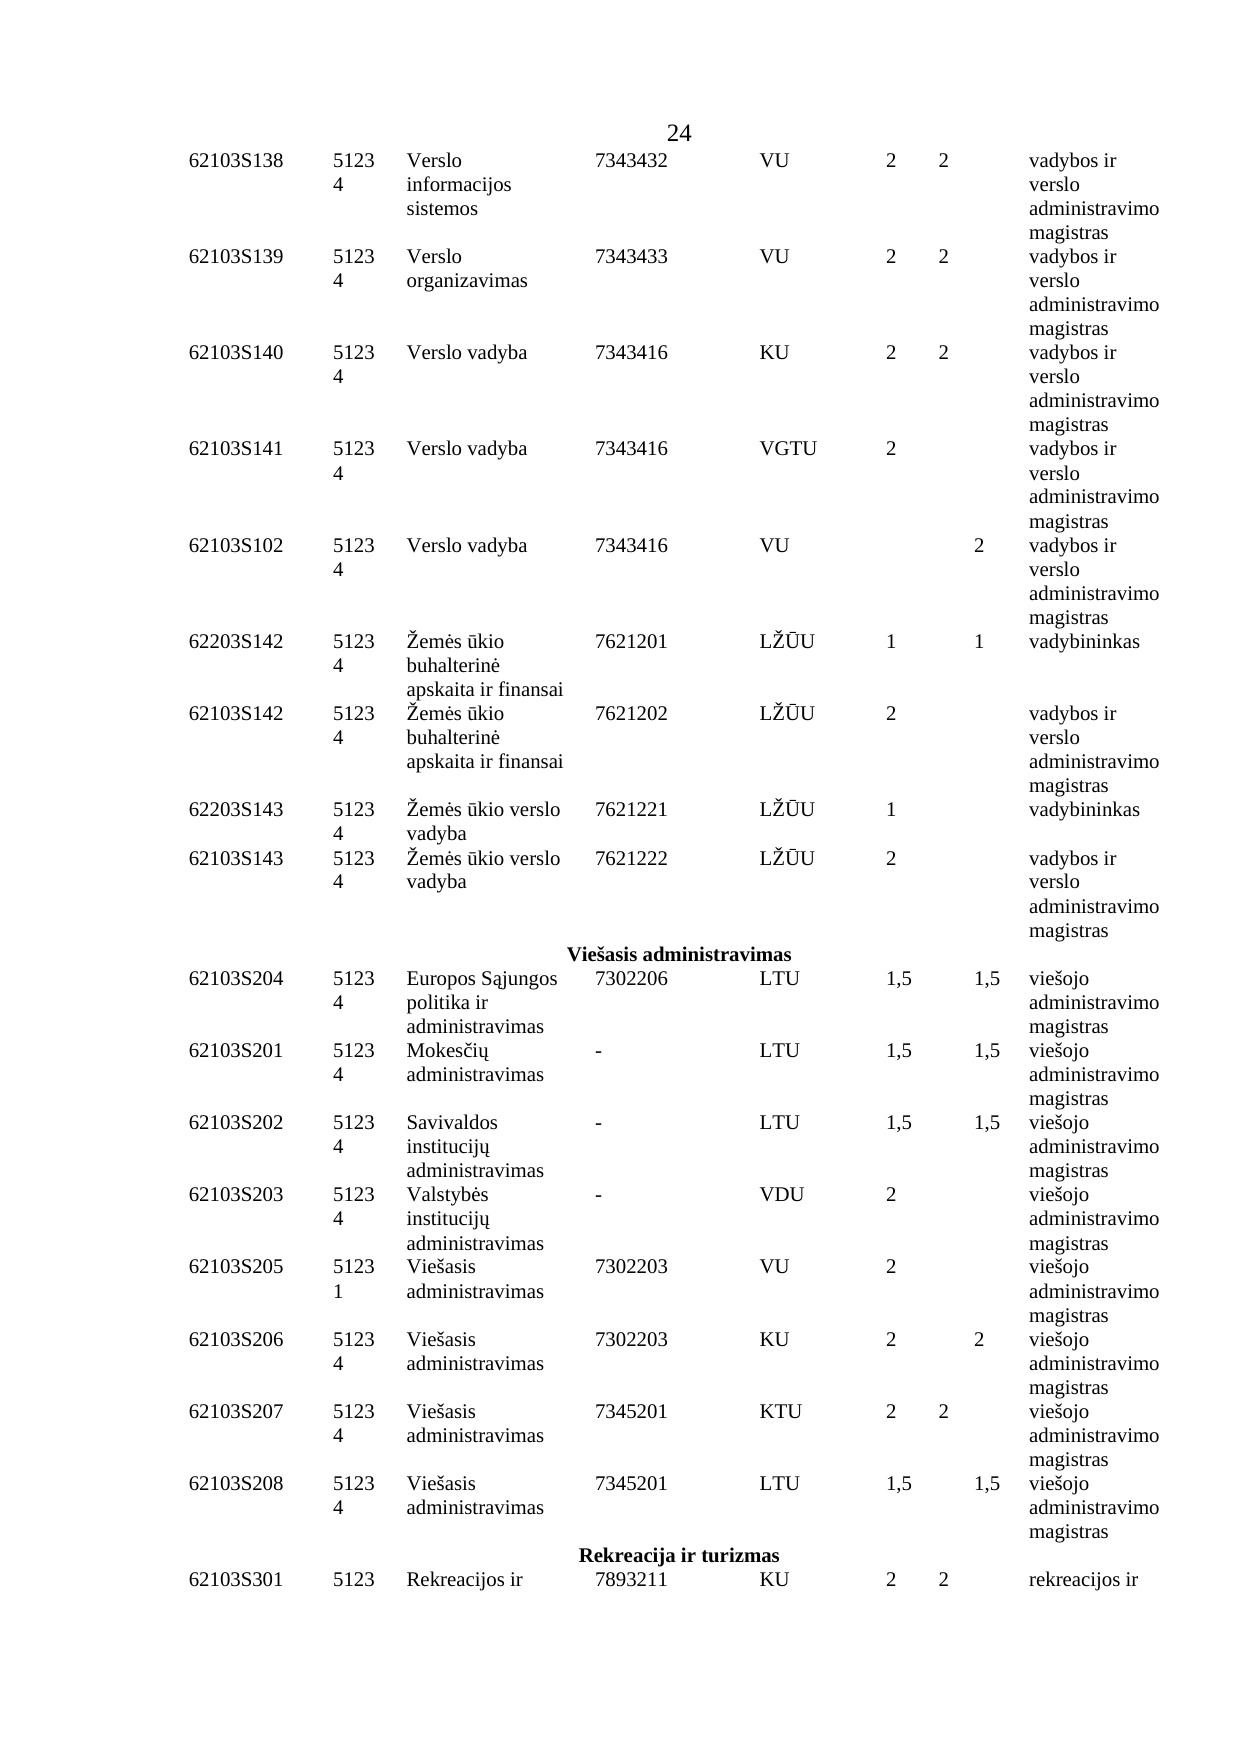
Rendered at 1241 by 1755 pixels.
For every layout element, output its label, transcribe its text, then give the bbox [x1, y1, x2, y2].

table_cell 51234 [322, 244, 395, 340]
table_cell [927, 629, 963, 701]
table_cell VU [748, 148, 874, 244]
table_cell viešojo administravimo magistras [1018, 1182, 1181, 1254]
table_cell 2 [875, 436, 927, 533]
table_cell viešojo administravimo magistras [1018, 966, 1181, 1038]
table_cell 51234 [322, 340, 395, 436]
table_cell [927, 1182, 963, 1254]
table_cell 51231 [322, 1255, 395, 1327]
table_cell KU [748, 340, 874, 436]
table_cell Viešasis administravimas [395, 1327, 583, 1399]
table_cell 62103S204 [177, 966, 322, 1038]
table_cell 2 [927, 148, 963, 244]
table_cell VU [748, 533, 874, 629]
table_cell 1 [875, 797, 927, 845]
table_cell [963, 845, 1018, 942]
table_cell 62103S141 [177, 436, 322, 533]
table_cell LTU [748, 1110, 874, 1182]
table_cell 1,5 [875, 1110, 927, 1182]
table_cell viešojo administravimo magistras [1018, 1255, 1181, 1327]
table_cell LTU [748, 966, 874, 1038]
table_cell 2 [875, 701, 927, 797]
table_cell 7621201 [584, 629, 748, 701]
table_cell viešojo administravimo magistras [1018, 1327, 1181, 1399]
table_cell 1 [875, 629, 927, 701]
table_cell Valstybės institucijų administravimas [395, 1182, 583, 1254]
table_cell 51234 [322, 1471, 395, 1543]
table_cell 7343416 [584, 340, 748, 436]
table_cell 2 [875, 1399, 927, 1471]
table_cell 62103S102 [177, 533, 322, 629]
table_cell 62203S143 [177, 797, 322, 845]
table_cell 62103S138 [177, 148, 322, 244]
table_cell 62203S142 [177, 629, 322, 701]
table_cell 51234 [322, 1038, 395, 1110]
table_cell 5123 [322, 1567, 395, 1591]
table_cell VDU [748, 1182, 874, 1254]
table_cell [875, 533, 927, 629]
table_cell 62103S205 [177, 1255, 322, 1327]
table_cell 62103S203 [177, 1182, 322, 1254]
table_cell [963, 797, 1018, 845]
table_cell 1,5 [963, 1038, 1018, 1110]
table_cell Verslo vadyba [395, 533, 583, 629]
table_cell 7302203 [584, 1255, 748, 1327]
table_cell 62103S208 [177, 1471, 322, 1543]
table_cell 7302203 [584, 1327, 748, 1399]
table_cell Rekreacija ir turizmas [177, 1543, 1181, 1567]
table_cell 7343433 [584, 244, 748, 340]
table_cell Žemės ūkio buhalterinė apskaita ir finansai [395, 701, 583, 797]
table_cell 51234 [322, 533, 395, 629]
table_cell LŽŪU [748, 701, 874, 797]
table_cell viešojo administravimo magistras [1018, 1471, 1181, 1543]
table_cell 62103S206 [177, 1327, 322, 1399]
table_cell vadybos ir verslo administravimo magistras [1018, 148, 1181, 244]
table_cell 7345201 [584, 1399, 748, 1471]
table_cell 2 [875, 1182, 927, 1254]
table_cell 62103S140 [177, 340, 322, 436]
table_cell Verslo informacijos sistemos [395, 148, 583, 244]
table_cell - [584, 1110, 748, 1182]
table_cell [963, 701, 1018, 797]
table_cell 1,5 [875, 1038, 927, 1110]
table_cell 7302206 [584, 966, 748, 1038]
table_cell 62103S142 [177, 701, 322, 797]
table_cell 7343416 [584, 436, 748, 533]
table_cell KU [748, 1567, 874, 1591]
table_cell 7343416 [584, 533, 748, 629]
table_cell 2 [875, 1255, 927, 1327]
table_cell 51234 [322, 1182, 395, 1254]
table_cell [963, 1567, 1018, 1591]
table_cell [963, 244, 1018, 340]
table_cell 2 [927, 1399, 963, 1471]
table_cell viešojo administravimo magistras [1018, 1110, 1181, 1182]
table_cell LŽŪU [748, 845, 874, 942]
table_cell 7621222 [584, 845, 748, 942]
table_cell VU [748, 1255, 874, 1327]
table_cell [927, 1471, 963, 1543]
table_cell 51234 [322, 966, 395, 1038]
table_cell [963, 340, 1018, 436]
table_cell viešojo administravimo magistras [1018, 1038, 1181, 1110]
table_cell 2 [927, 244, 963, 340]
table_cell VU [748, 244, 874, 340]
table_cell Verslo vadyba [395, 340, 583, 436]
table_cell 62103S202 [177, 1110, 322, 1182]
table_cell 51234 [322, 797, 395, 845]
table_cell [927, 1110, 963, 1182]
table_cell 1 [963, 629, 1018, 701]
table_cell Savivaldos institucijų administravimas [395, 1110, 583, 1182]
table_cell LŽŪU [748, 629, 874, 701]
table_cell KTU [748, 1399, 874, 1471]
table_cell vadybos ir verslo administravimo magistras [1018, 845, 1181, 942]
table_cell 62103S301 [177, 1567, 322, 1591]
table_cell 51234 [322, 1110, 395, 1182]
table_cell 2 [875, 1327, 927, 1399]
table_cell 2 [927, 340, 963, 436]
table_cell 2 [963, 1327, 1018, 1399]
table_cell [927, 966, 963, 1038]
table_cell [963, 436, 1018, 533]
table_cell 62103S201 [177, 1038, 322, 1110]
table_cell Žemės ūkio verslo vadyba [395, 797, 583, 845]
table_cell vadybos ir verslo administravimo magistras [1018, 244, 1181, 340]
table_cell 62103S139 [177, 244, 322, 340]
table_cell VGTU [748, 436, 874, 533]
table_cell LŽŪU [748, 797, 874, 845]
table_cell [927, 797, 963, 845]
table_cell 2 [875, 244, 927, 340]
table_cell 7621221 [584, 797, 748, 845]
table_cell 1,5 [875, 966, 927, 1038]
table_cell 51234 [322, 1399, 395, 1471]
table_cell 51234 [322, 845, 395, 942]
table_cell 7343432 [584, 148, 748, 244]
table_cell [963, 1255, 1018, 1327]
table_cell 1,5 [963, 1110, 1018, 1182]
table_cell 2 [875, 148, 927, 244]
table_cell Europos Sąjungos politika ir administravimas [395, 966, 583, 1038]
table_cell Viešasis administravimas [395, 1399, 583, 1471]
table_cell Viešasis administravimas [395, 1471, 583, 1543]
table_cell vadybininkas [1018, 629, 1181, 701]
table_cell vadybos ir verslo administravimo magistras [1018, 533, 1181, 629]
table_cell vadybos ir verslo administravimo magistras [1018, 701, 1181, 797]
table_cell 2 [927, 1567, 963, 1591]
table_cell rekreacijos ir [1018, 1567, 1181, 1591]
table_cell - [584, 1182, 748, 1254]
table_cell [927, 1327, 963, 1399]
table_cell [963, 1399, 1018, 1471]
table_cell 2 [875, 1567, 927, 1591]
table_cell [963, 1182, 1018, 1254]
table_cell - [584, 1038, 748, 1110]
table_cell Žemės ūkio buhalterinė apskaita ir finansai [395, 629, 583, 701]
table_cell 1,5 [875, 1471, 927, 1543]
table_cell viešojo administravimo magistras [1018, 1399, 1181, 1471]
table_cell Viešasis administravimas [177, 942, 1181, 966]
table_cell Žemės ūkio verslo vadyba [395, 845, 583, 942]
table_cell [927, 845, 963, 942]
table_cell 1,5 [963, 966, 1018, 1038]
table_cell 51234 [322, 1327, 395, 1399]
table_cell [963, 148, 1018, 244]
table_cell 2 [875, 845, 927, 942]
table_cell [927, 1255, 963, 1327]
table_cell [927, 1038, 963, 1110]
table_cell Viešasis administravimas [395, 1255, 583, 1327]
table_cell 62103S143 [177, 845, 322, 942]
table_cell 62103S207 [177, 1399, 322, 1471]
table_cell vadybos ir verslo administravimo magistras [1018, 340, 1181, 436]
table_cell 2 [963, 533, 1018, 629]
table_cell Rekreacijos ir [395, 1567, 583, 1591]
table_cell KU [748, 1327, 874, 1399]
table_cell 51234 [322, 436, 395, 533]
table_cell LTU [748, 1471, 874, 1543]
table_cell 7893211 [584, 1567, 748, 1591]
table_cell Verslo organizavimas [395, 244, 583, 340]
table_cell 51234 [322, 629, 395, 701]
table_cell 7345201 [584, 1471, 748, 1543]
table_cell 2 [875, 340, 927, 436]
table_cell vadybos ir verslo administravimo magistras [1018, 436, 1181, 533]
table_cell Mokesčių administravimas [395, 1038, 583, 1110]
table_cell 51234 [322, 701, 395, 797]
table_cell 7621202 [584, 701, 748, 797]
table_cell LTU [748, 1038, 874, 1110]
table_cell 51234 [322, 148, 395, 244]
table_cell [927, 533, 963, 629]
table_cell [927, 436, 963, 533]
table_cell 1,5 [963, 1471, 1018, 1543]
table_cell Verslo vadyba [395, 436, 583, 533]
table_cell vadybininkas [1018, 797, 1181, 845]
table_cell [927, 701, 963, 797]
